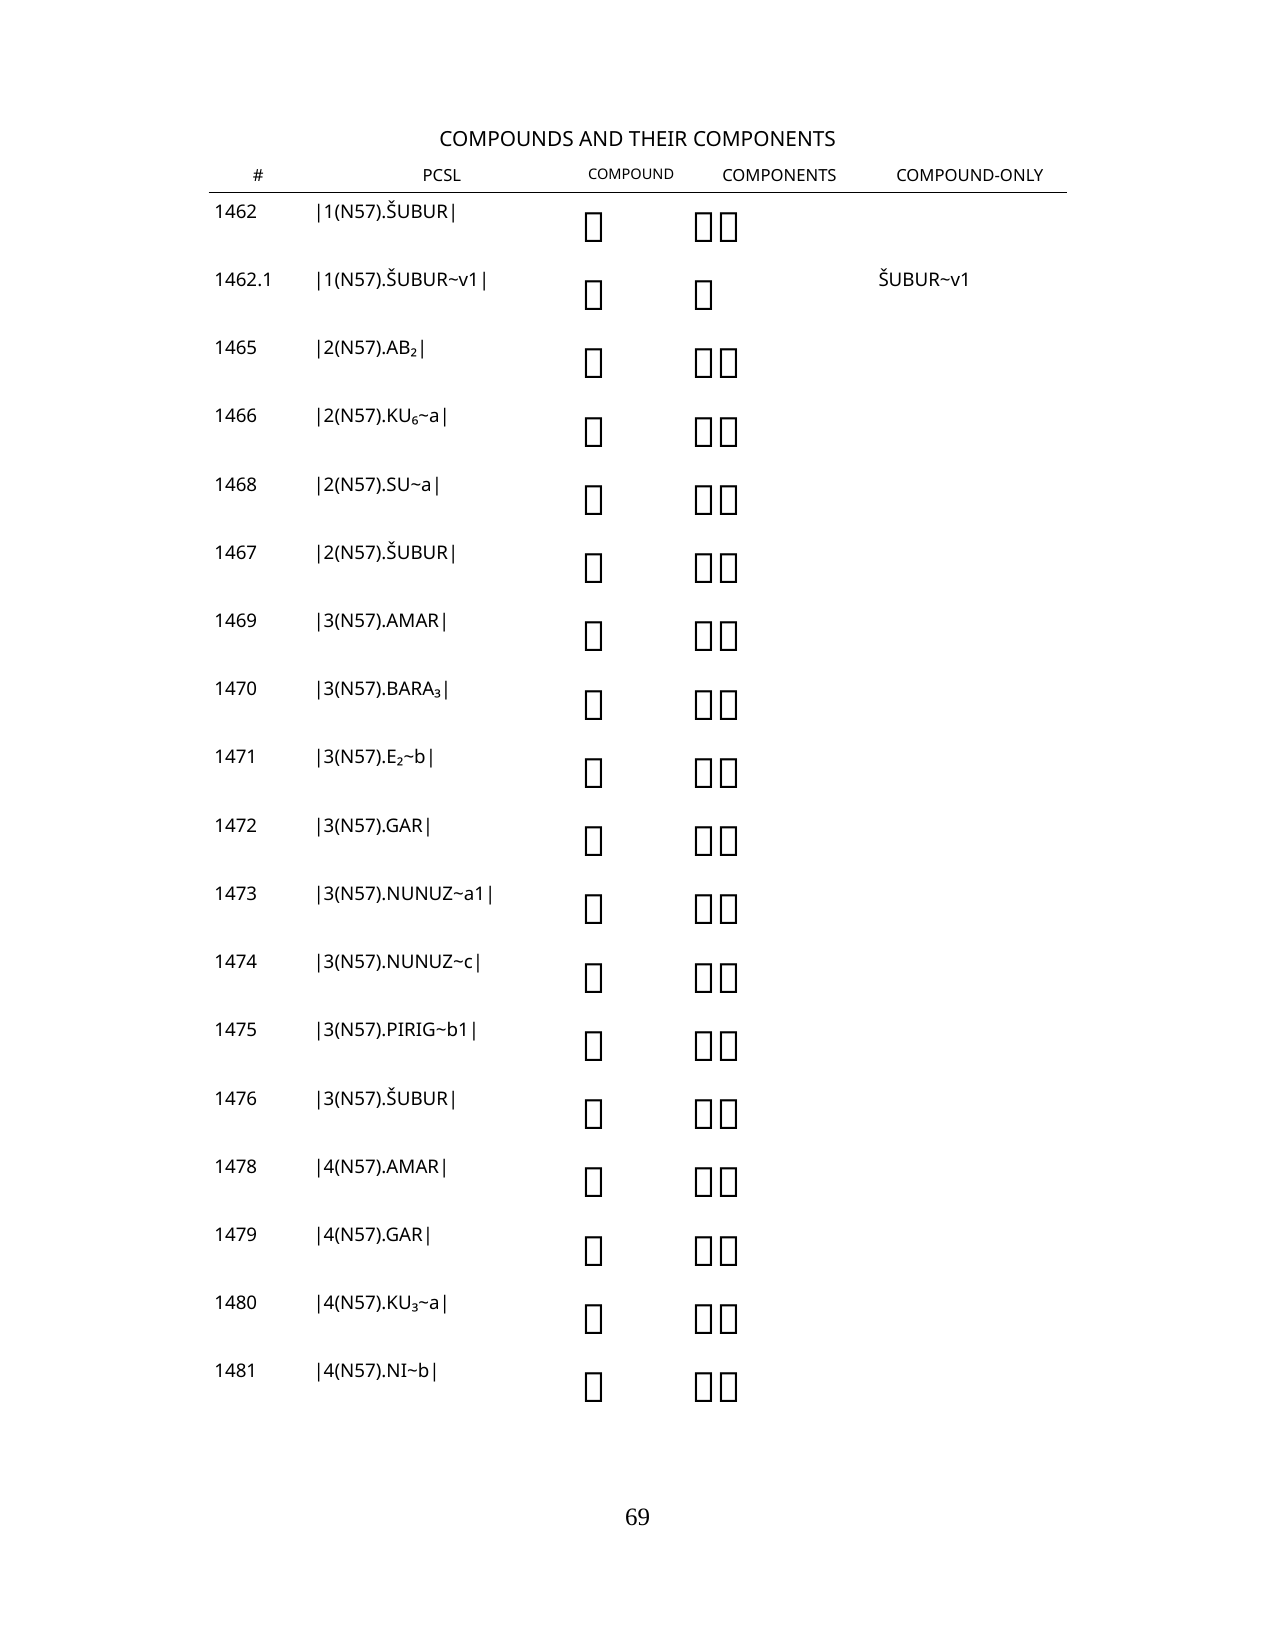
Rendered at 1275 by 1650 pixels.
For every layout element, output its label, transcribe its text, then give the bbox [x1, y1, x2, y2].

table_cell COMPONENTS [686, 158, 872, 192]
table_cell [873, 670, 1067, 738]
table_cell |1(N57).ŠUBUR~v1| [308, 260, 576, 329]
table_cell [873, 397, 1067, 465]
table_cell 1470 [209, 670, 308, 738]
table_cell |2(N57).SU~a| [308, 465, 576, 533]
table_cell |4(N57).KU₃~a| [308, 1284, 576, 1352]
table_cell 𒘐𒨊 [686, 533, 872, 602]
table_cell [873, 943, 1067, 1011]
table_cell 1468 [209, 465, 308, 533]
table_cell [873, 875, 1067, 943]
table_cell |3(N57).BARA₃| [308, 670, 576, 738]
table_cell [873, 1079, 1067, 1147]
table_cell 𒰯 [576, 397, 686, 465]
table_cell 𒰳 [576, 670, 686, 738]
table_cell [873, 1011, 1067, 1079]
table_cell |2(N57).AB₂| [308, 329, 576, 397]
table_cell 𒘽𒝆 [686, 670, 872, 738]
table_cell 𒰷 [576, 943, 686, 1011]
table_cell |3(N57).PIRIG~b1| [308, 1011, 576, 1079]
table_cell [873, 1216, 1067, 1284]
table_cell 1473 [209, 875, 308, 943]
table_cell 𒘐𒣈 [686, 397, 872, 465]
table_cell 1480 [209, 1284, 308, 1352]
table_cell COMPOUND-ONLY [873, 158, 1067, 192]
table_cell 𒰾 [576, 1352, 686, 1420]
table_cell [873, 1352, 1067, 1420]
table_cell 𒗚𒨊 [686, 193, 872, 260]
table_cell |2(N57).KU₆~a| [308, 397, 576, 465]
table_cell 𒰩 [576, 193, 686, 260]
table_cell [873, 465, 1067, 533]
table_cell |3(N57).NUNUZ~a1| [308, 875, 576, 943]
table_cell |4(N57).NI~b| [308, 1352, 576, 1420]
table_cell 1475 [209, 1011, 308, 1079]
table_cell 𒘽𒜋 [686, 602, 872, 670]
table_cell 𒰴 [576, 738, 686, 806]
table_cell |3(N57).E₂~b| [308, 738, 576, 806]
table_cell 1462 [209, 193, 308, 260]
table_cell [873, 533, 1067, 602]
table_cell COMPOUND [576, 158, 686, 192]
table_cell 𒰱 [576, 465, 686, 533]
table_cell 1472 [209, 806, 308, 874]
table_cell 𒘽𒦄 [686, 875, 872, 943]
table_cell 𒘽𒨊 [686, 1079, 872, 1147]
table_cell 1465 [209, 329, 308, 397]
table_cell |4(N57).GAR| [308, 1216, 576, 1284]
table_cell 𒙧𒣆 [686, 1284, 872, 1352]
table_cell 𒘽𒟷 [686, 806, 872, 874]
table_cell |3(N57).GAR| [308, 806, 576, 874]
table_cell 𒙧𒥦 [686, 1352, 872, 1420]
table_cell 1471 [209, 738, 308, 806]
table_cell 𒰵 [576, 806, 686, 874]
table_cell [873, 806, 1067, 874]
table_cell 𒰮 [576, 329, 686, 397]
table_cell 𒘐𒨼 [686, 465, 872, 533]
table_cell 1478 [209, 1148, 308, 1216]
table_cell 1476 [209, 1079, 308, 1147]
table_cell |3(N57).AMAR| [308, 602, 576, 670]
table_cell 𒰸 [576, 1011, 686, 1079]
table_cell 1466 [209, 397, 308, 465]
table_cell |2(N57).ŠUBUR| [308, 533, 576, 602]
table_cell |4(N57).AMAR| [308, 1148, 576, 1216]
table_cell 1467 [209, 533, 308, 602]
table_cell 𒘽𒦉 [686, 943, 872, 1011]
table_cell 𒙧𒟷 [686, 1216, 872, 1284]
table_cell [873, 193, 1067, 260]
table_cell 𒰰 [576, 533, 686, 602]
table_cell [873, 1284, 1067, 1352]
table_cell 1462.1 [209, 260, 308, 329]
table_cell 𒘽𒦛 [686, 1011, 872, 1079]
table_header COMPOUNDS AND THEIR COMPONENTS [209, 118, 1067, 158]
table_cell 1481 [209, 1352, 308, 1420]
table_cell 𒘐𒛯 [686, 329, 872, 397]
table_cell ŠUBUR~v1 [873, 260, 1067, 329]
table_cell 1479 [209, 1216, 308, 1284]
table_cell 1469 [209, 602, 308, 670]
table_cell 𒰶 [576, 875, 686, 943]
table_cell # [209, 158, 308, 192]
table_cell |3(N57).NUNUZ~c| [308, 943, 576, 1011]
table_cell 𒘽𒞫 [686, 738, 872, 806]
table_cell [873, 738, 1067, 806]
table_cell [873, 1148, 1067, 1216]
table_cell 𒰻 [576, 1148, 686, 1216]
table_cell 𒗚 [686, 260, 872, 329]
table_cell 𒰪 [576, 260, 686, 329]
table_cell 𒰽 [576, 1284, 686, 1352]
table_cell PCSL [308, 158, 576, 192]
table_cell [873, 329, 1067, 397]
table_cell 𒰹 [576, 1079, 686, 1147]
table_cell 𒙧𒜋 [686, 1148, 872, 1216]
table_cell [873, 602, 1067, 670]
table_cell |1(N57).ŠUBUR| [308, 193, 576, 260]
table_cell 𒰲 [576, 602, 686, 670]
table_cell 𒰼 [576, 1216, 686, 1284]
table_cell 1474 [209, 943, 308, 1011]
table_cell |3(N57).ŠUBUR| [308, 1079, 576, 1147]
